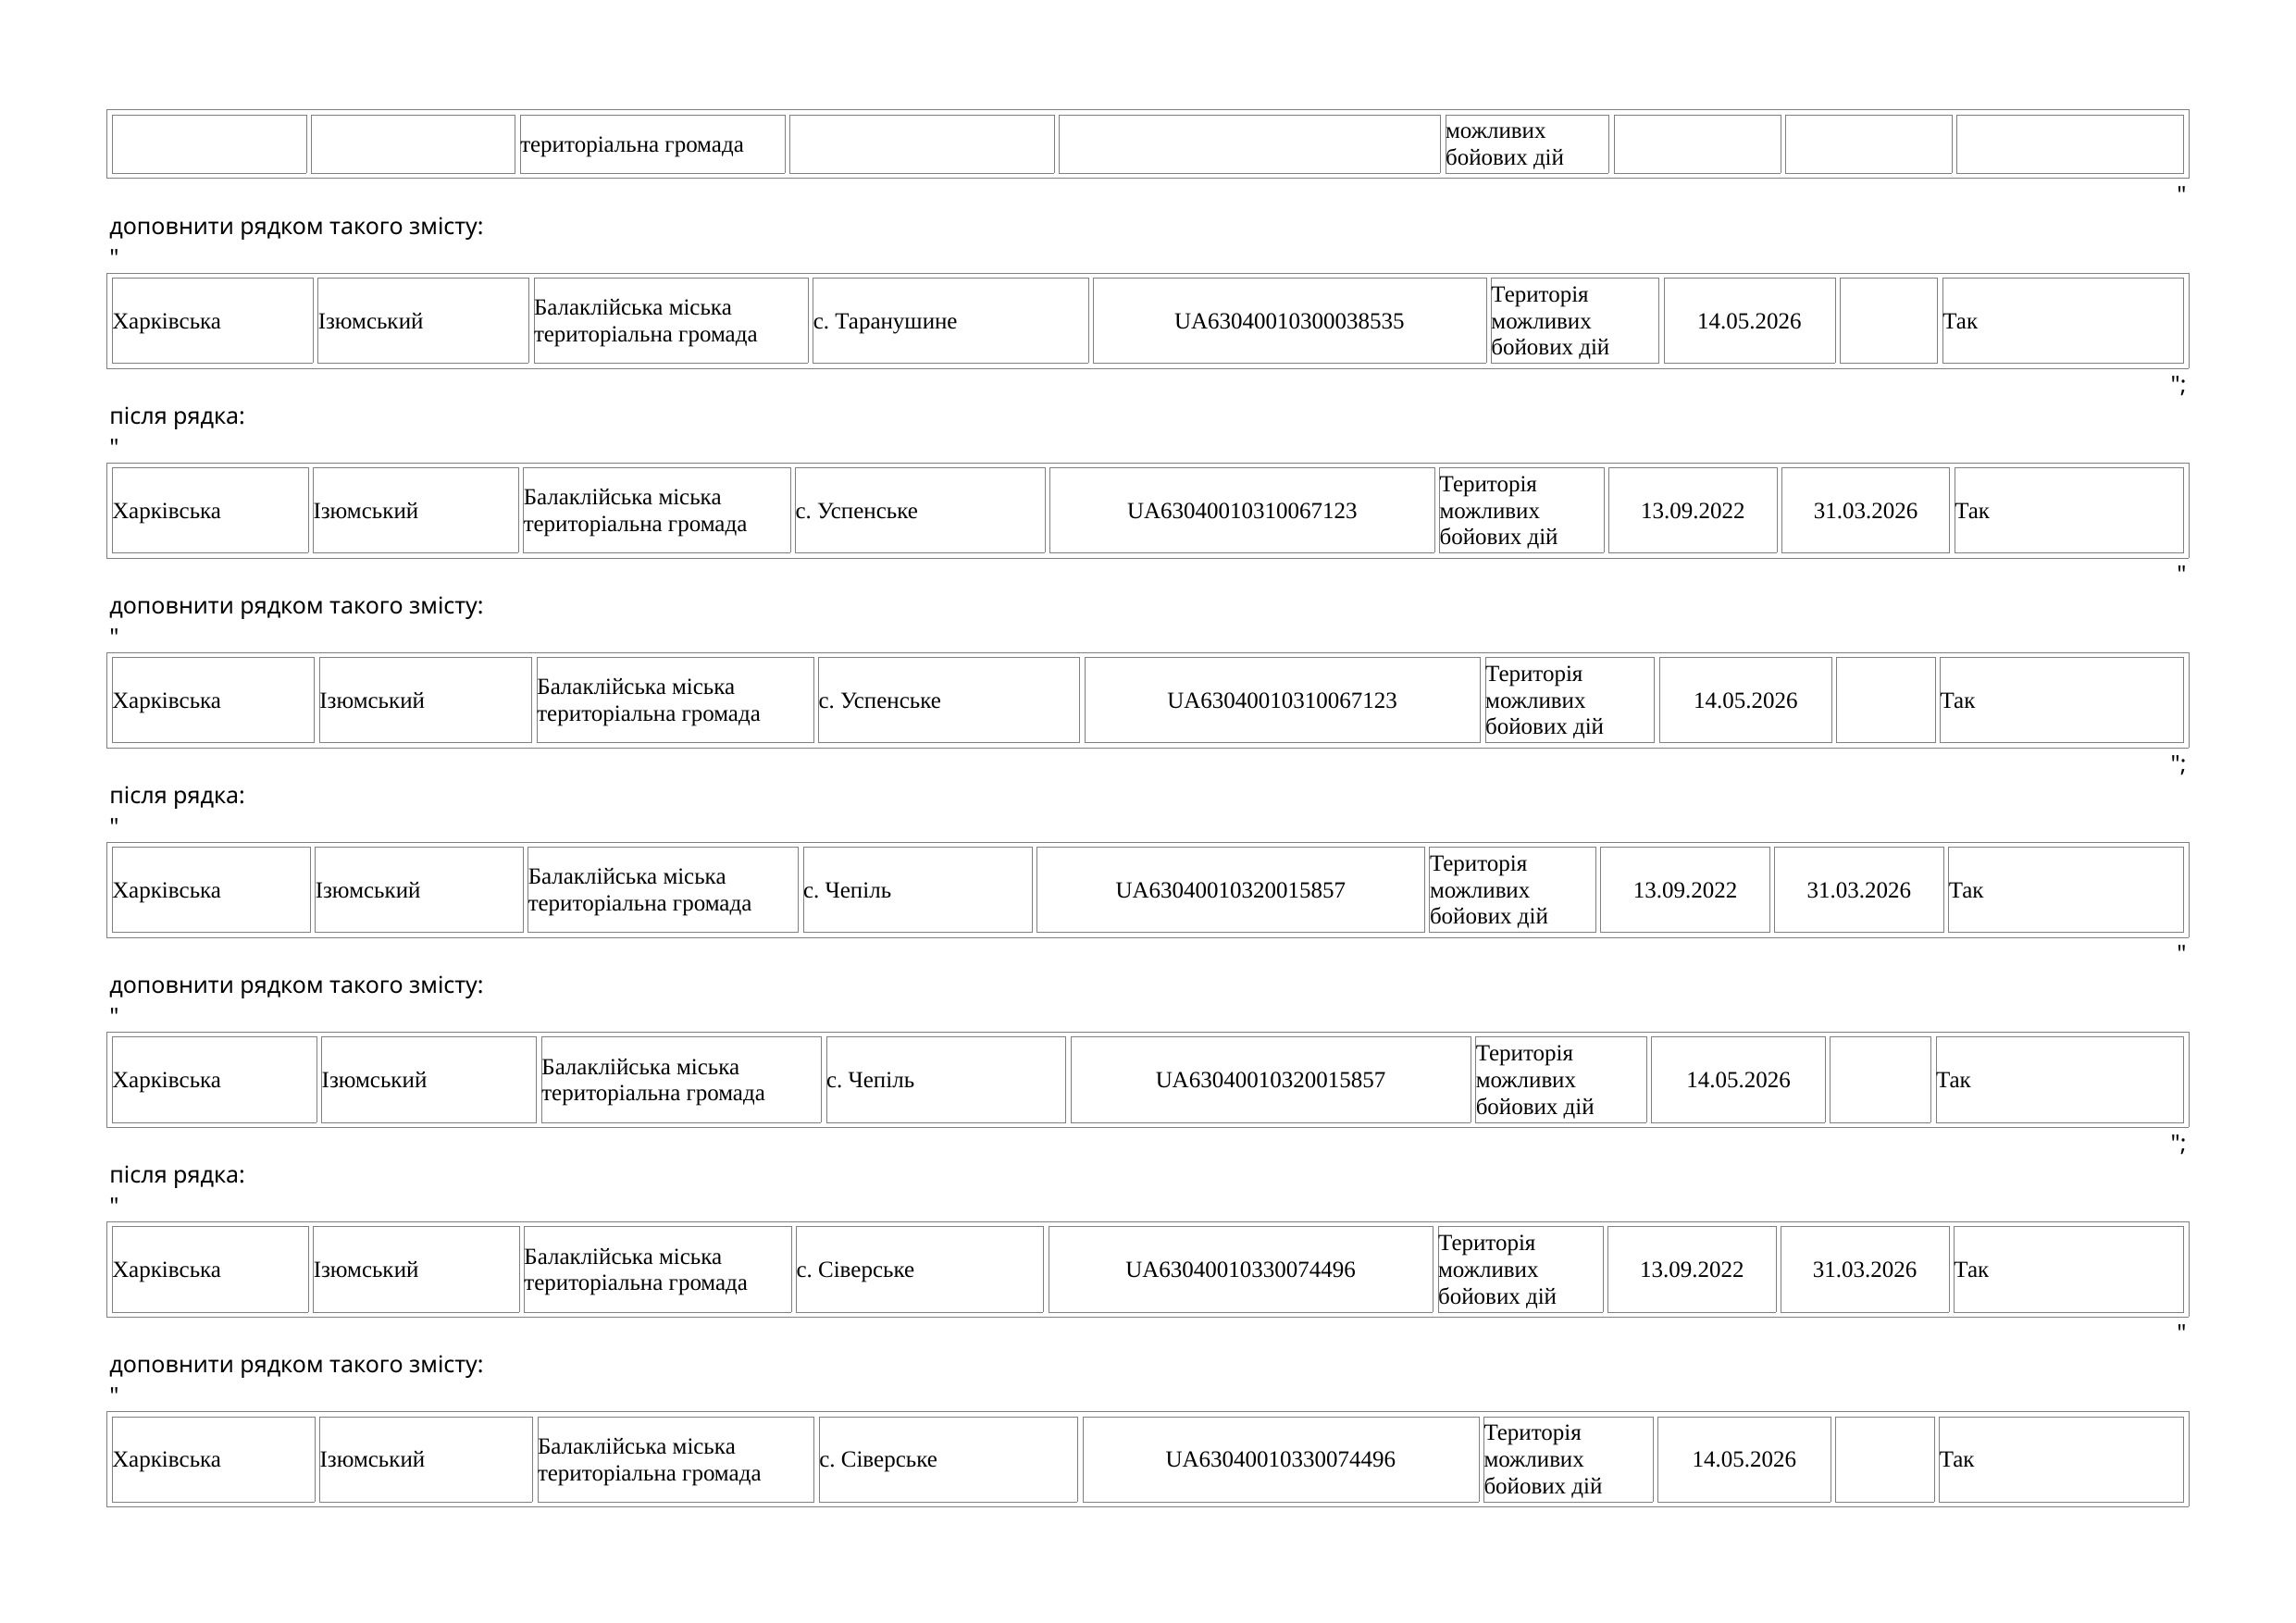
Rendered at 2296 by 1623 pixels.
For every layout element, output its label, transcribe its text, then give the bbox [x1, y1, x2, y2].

table_header Харківська [109, 1222, 311, 1311]
table_header [309, 110, 517, 173]
table_header [1832, 1412, 1937, 1502]
table_header UA63040010310067123 [1048, 464, 1436, 552]
table_header 13.09.2022 [1598, 843, 1772, 932]
table_header Балаклійська міська територіальна громада [521, 1222, 793, 1311]
text "; [109, 369, 2186, 399]
table_header [788, 110, 1057, 173]
text " [109, 621, 2186, 652]
table_header Балаклійська міська територіальна громада [531, 274, 811, 363]
table_header Ізюмський [313, 843, 526, 932]
table_header Територія можливих бойових дій [1427, 843, 1598, 932]
table_header Територія можливих бойових дій [1435, 1222, 1605, 1311]
table_header Ізюмський [316, 653, 534, 742]
text після рядка: [109, 779, 2186, 811]
text після рядка: [109, 1158, 2186, 1190]
table_header [1841, 279, 1937, 363]
text " [109, 1318, 2186, 1348]
table_header Так [1938, 653, 2186, 742]
table_header [109, 110, 309, 173]
table_header [1837, 658, 1935, 742]
table_header Ізюмський [311, 1222, 521, 1311]
table_header Балаклійська міська територіальна громада [534, 653, 815, 742]
table_header Так [1951, 1222, 2186, 1311]
table_header Територія можливих бойових дій [1481, 1412, 1656, 1502]
table_header Балаклійська міська територіальна громада [535, 1412, 816, 1502]
table_header Так [1937, 1412, 2186, 1502]
table_header с. Чепіль [800, 843, 1034, 932]
table_header територіальна громада [517, 110, 788, 173]
table_header 14.05.2026 [1656, 1412, 1832, 1502]
table_header [1828, 1033, 1933, 1121]
table_header 31.03.2026 [1772, 843, 1946, 932]
text " [109, 431, 2186, 462]
table_header 31.03.2026 [1778, 1222, 1951, 1311]
table_header [1837, 274, 1940, 363]
table_header с. Сіверське [816, 1412, 1080, 1502]
table_header UA63040010320015857 [1068, 1033, 1473, 1121]
table_header Територія можливих бойових дій [1437, 464, 1607, 552]
table_header 14.05.2026 [1657, 653, 1834, 742]
table_header [1834, 653, 1937, 742]
table_header [1611, 110, 1782, 173]
table_header [1955, 110, 2186, 173]
table_header Балаклійська міська територіальна громада [539, 1033, 824, 1121]
table_header UA63040010330074496 [1080, 1412, 1481, 1502]
table_header 13.09.2022 [1606, 1222, 1778, 1311]
text доповнити рядком такого змісту: [109, 969, 2186, 1000]
table_header 13.09.2022 [1607, 464, 1779, 552]
table_header Балаклійська міська територіальна громада [521, 464, 792, 552]
table_header Харківська [109, 274, 316, 363]
table_header Територія можливих бойових дій [1483, 653, 1657, 742]
text " [109, 1380, 2186, 1411]
table_header Харківська [109, 464, 310, 552]
table_header UA63040010320015857 [1035, 843, 1427, 932]
table_header [1057, 110, 1443, 173]
table_header с. Сіверське [794, 1222, 1046, 1311]
table_header UA63040010300038535 [1090, 274, 1488, 363]
text " [109, 179, 2186, 209]
table_header [1836, 1418, 1934, 1502]
text доповнити рядком такого змісту: [109, 1348, 2186, 1380]
text " [109, 241, 2186, 272]
text " [109, 559, 2186, 589]
text після рядка: [109, 399, 2186, 431]
text "; [109, 749, 2186, 779]
table_header 14.05.2026 [1649, 1033, 1828, 1121]
table_header 14.05.2026 [1661, 274, 1837, 363]
text " [109, 938, 2186, 969]
text " [109, 811, 2186, 842]
table_header UA63040010310067123 [1082, 653, 1483, 742]
table_header Харківська [109, 1033, 318, 1121]
table_header с. Таранушине [811, 274, 1090, 363]
table_header Так [1940, 274, 2186, 363]
table_header Харківська [109, 653, 316, 742]
table_header Ізюмський [317, 1412, 535, 1502]
table_header Харківська [109, 843, 313, 932]
text доповнити рядком такого змісту: [109, 209, 2186, 241]
table_header Так [1946, 843, 2186, 932]
text доповнити рядком такого змісту: [109, 589, 2186, 621]
table_header [1782, 110, 1955, 173]
table_header с. Чепіль [824, 1033, 1068, 1121]
table_header UA63040010330074496 [1046, 1222, 1435, 1311]
table_header с. Успенське [815, 653, 1082, 742]
table_header Харківська [109, 1412, 316, 1502]
table_header 31.03.2026 [1780, 464, 1952, 552]
text " [109, 1190, 2186, 1221]
table_header Ізюмський [319, 1033, 539, 1121]
table_header Ізюмський [310, 464, 521, 552]
table_header Територія можливих бойових дій [1473, 1033, 1649, 1121]
table_header можливих бойових дій [1443, 110, 1611, 173]
table_header Ізюмський [316, 274, 531, 363]
table_header Балаклійська міська територіальна громада [526, 843, 800, 932]
text " [109, 1000, 2186, 1032]
text "; [109, 1128, 2186, 1158]
table_header Так [1933, 1033, 2186, 1121]
table_header Територія можливих бойових дій [1488, 274, 1661, 363]
table_header [1831, 1037, 1930, 1121]
table_header Так [1952, 464, 2186, 552]
table_header с. Успенське [792, 464, 1048, 552]
